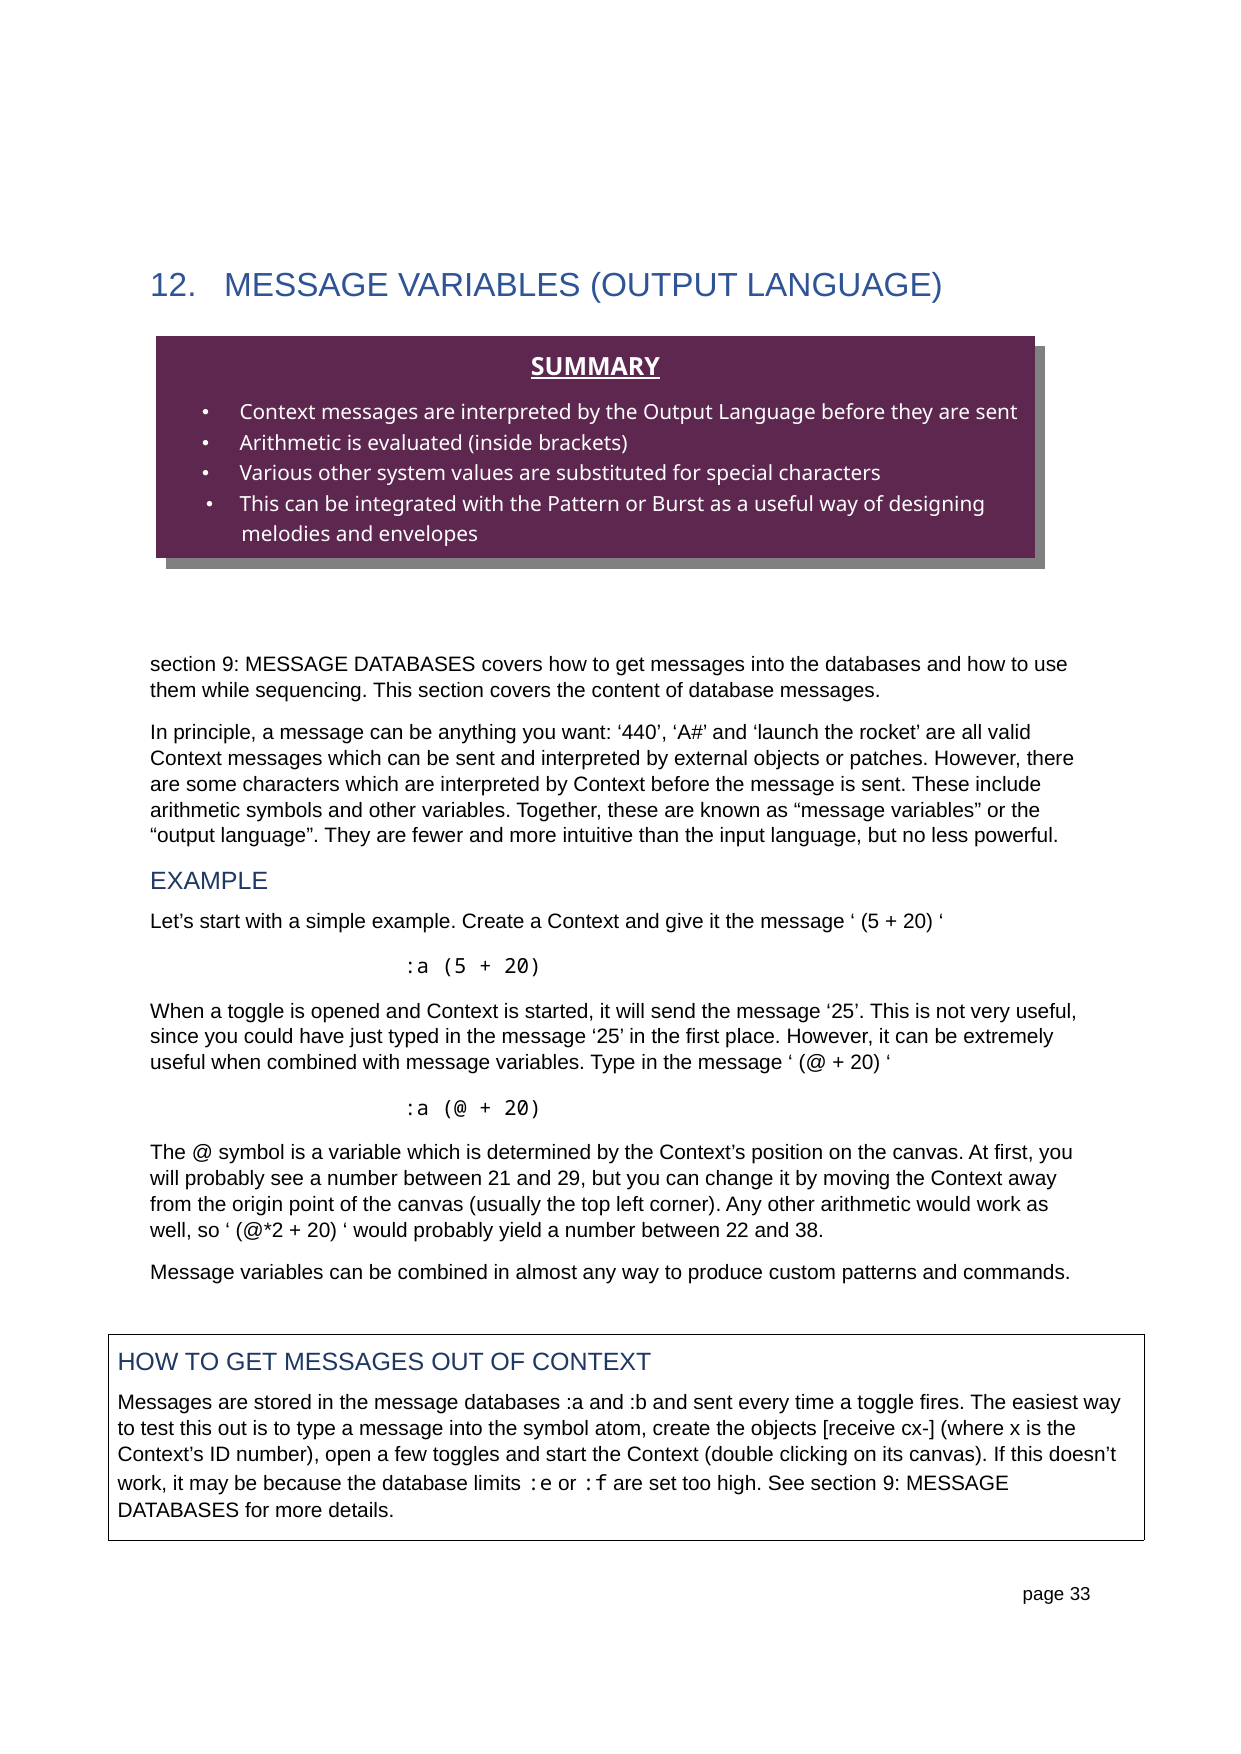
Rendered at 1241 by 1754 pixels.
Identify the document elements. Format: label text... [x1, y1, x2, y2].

list This can be integrated with the Pattern or Burst as a useful way of designing melodies and envelopes [206, 489, 996, 548]
subtitle MESSAGE VARIABLES (OUTPUT LANGUAGE) [150, 265, 1090, 303]
list Arithmetic is evaluated (inside brackets) [202, 428, 1026, 456]
list Context messages are interpreted by the Output Language before they are sent [202, 397, 1026, 426]
text Let’s start with a simple example. Create a Context and give it the message ‘ (5 + 20) ‘ [150, 909, 1090, 933]
subtitle SUMMARY [164, 348, 1026, 383]
text In principle, a message can be anything you want: ‘440’, ‘A#’ and ‘launch the rocket’ are all valid Context messages which can be sent and interpreted by external objects or patches. However, there are some characters which are interpreted by Context before the message is sent. These include arithmetic symbols and other variables. Together, these are known as “message variables” or the “output language”. They are fewer and more intuitive than the input language, but no less powerful. [150, 720, 1090, 847]
text When a toggle is opened and Context is started, it will send the message ‘25’. This is not very useful, since you could have just typed in the message ‘25’ in the first place. However, it can be extremely useful when combined with message variables. Type in the message ‘ (@ + 20) ‘ [150, 998, 1090, 1074]
text :a (5 + 20) [404, 951, 1090, 979]
subtitle HOW TO GET MESSAGES OUT OF CONTEXT [117, 1347, 1135, 1376]
text section 9: MESSAGE DATABASES covers how to get messages into the databases and how to use them while sequencing. This section covers the content of database messages. [150, 652, 1090, 701]
text The @ symbol is a variable which is determined by the Context’s position on the canvas. At first, you will probably see a number between 21 and 29, but you can change it by moving the Context away from the origin point of the canvas (usually the top left corner). Any other arithmetic would work as well, so ‘ (@*2 + 20) ‘ would probably yield a number between 22 and 38. [150, 1140, 1090, 1241]
text Messages are stored in the message databases :a and :b and sent every time a toggle fires. The easiest way to test this out is to type a message into the symbol atom, create the objects [receive cx-] (where x is the Context’s ID number), open a few toggles and start the Context (double clicking on its canvas). If this doesn’t work, it may be because the database limits :e or :f are set too high. See section 9: MESSAGE DATABASES for more details. [117, 1390, 1135, 1522]
text [109, 1335, 1144, 1540]
subtitle EXAMPLE [150, 866, 1090, 894]
text :a (@ + 20) [404, 1093, 1090, 1121]
list Various other system values are substituted for special characters [202, 458, 1026, 487]
text Message variables can be combined in almost any way to produce custom patterns and commands. [150, 1260, 1090, 1284]
